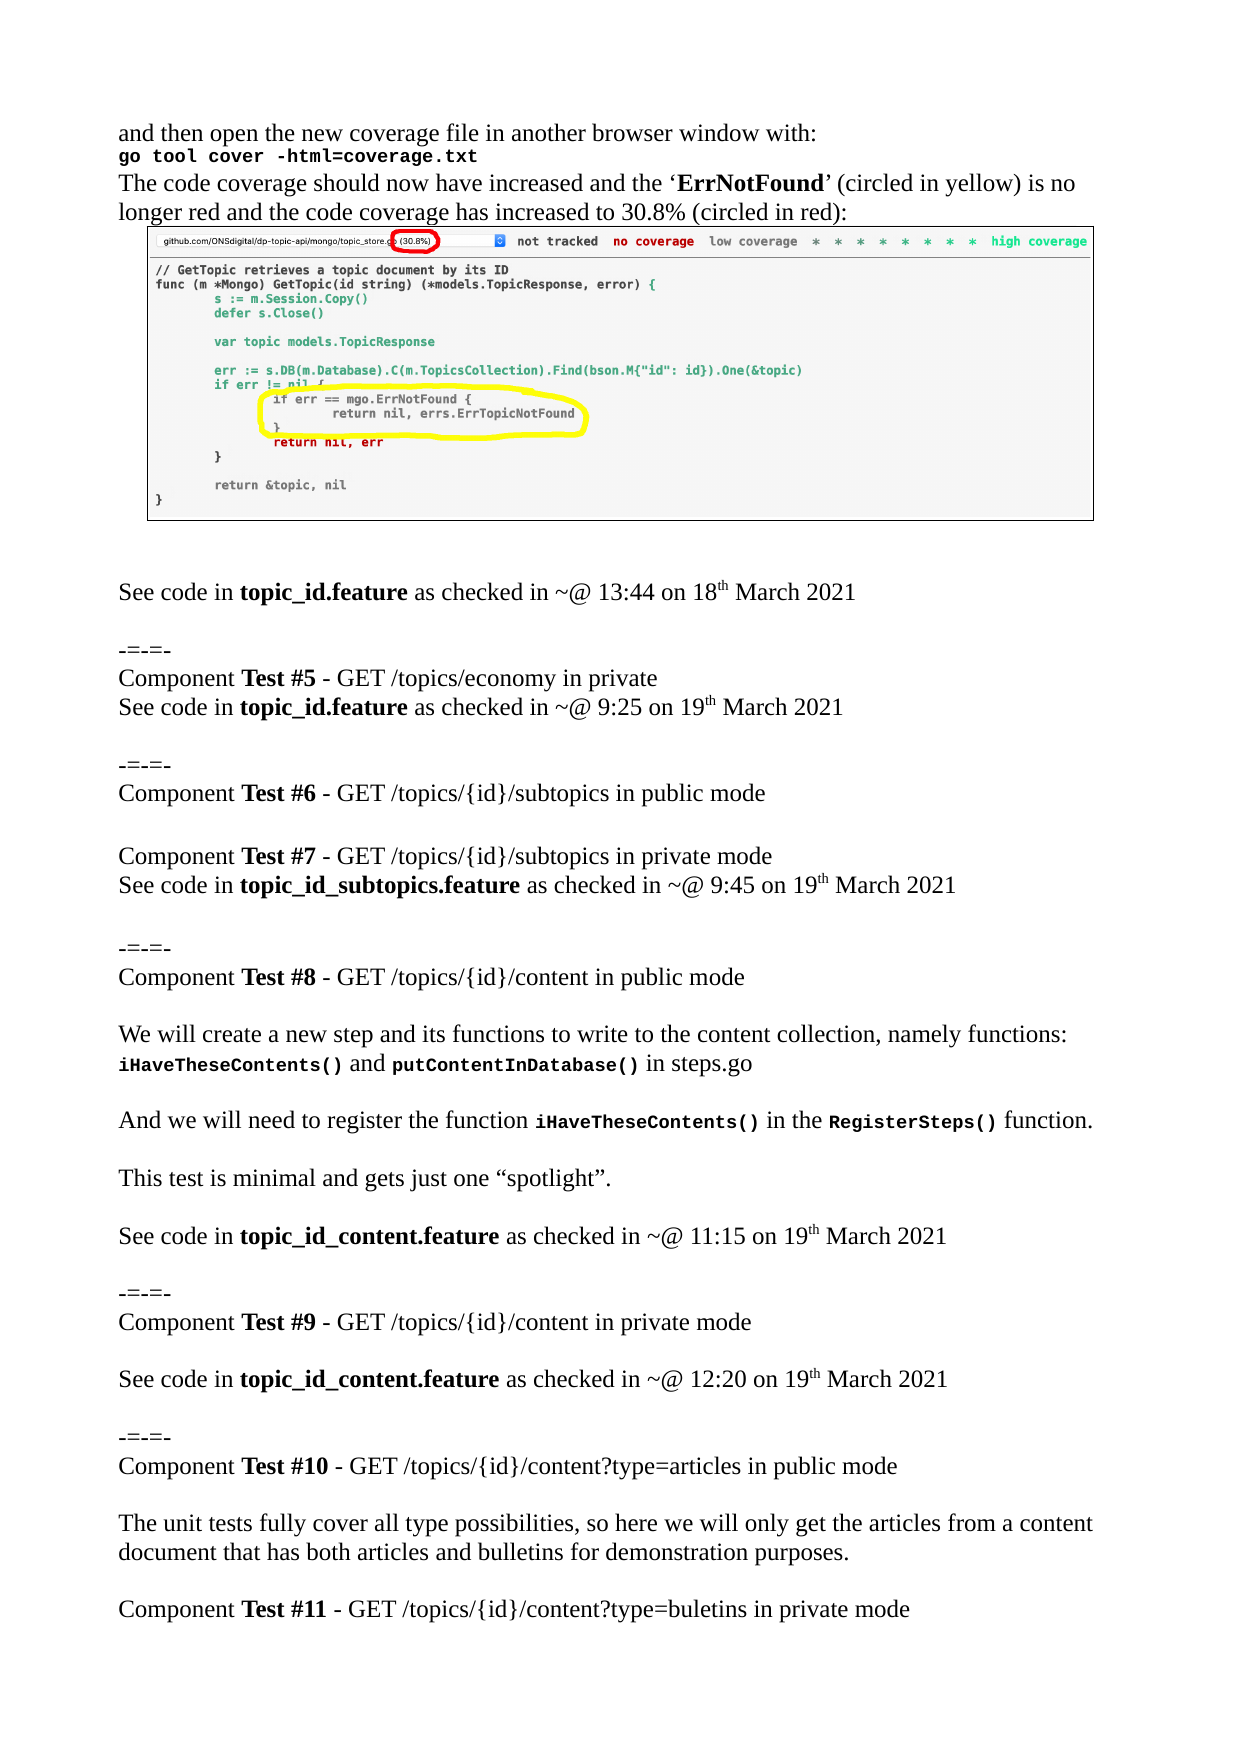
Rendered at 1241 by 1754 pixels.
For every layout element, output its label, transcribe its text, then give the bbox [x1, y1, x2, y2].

text We will create a new step and its functions to write to the content collection, namely functions: [118, 1019, 1122, 1048]
text Component Test #7 - GET /topics/{id}/subtopics in private mode [118, 841, 1122, 870]
text iHaveTheseContents() and putContentInDatabase() in steps.go [118, 1048, 1122, 1077]
text See code in topic_id.feature as checked in ~@ 13:44 on 18th March 2021 [118, 577, 1122, 606]
picture [149, 228, 1091, 517]
text Component Test #5 - GET /topics/economy in private [118, 663, 1122, 692]
text This test is minimal and gets just one “spotlight”. [118, 1163, 1122, 1192]
text and then open the new coverage file in another browser window with: [118, 118, 1122, 147]
text Component Test #10 - GET /topics/{id}/content?type=articles in public mode [118, 1451, 1122, 1479]
text And we will need to register the function iHaveTheseContents() in the RegisterSteps() function. [118, 1106, 1122, 1134]
text Component Test #11 - GET /topics/{id}/content?type=buletins in private mode [118, 1594, 1122, 1623]
text See code in topic_id_content.feature as checked in ~@ 11:15 on 19th March 2021 [118, 1221, 1122, 1249]
text Component Test #8 - GET /topics/{id}/content in public mode [118, 962, 1122, 990]
text The unit tests fully cover all type possibilities, so here we will only get the articles from a content document that has both articles and bulletins for demonstration purposes. [118, 1508, 1122, 1566]
text Component Test #6 - GET /topics/{id}/subtopics in public mode [118, 778, 1122, 807]
text -=-=- [118, 933, 1122, 962]
text -=-=- [118, 1278, 1122, 1307]
text -=-=- [118, 1422, 1122, 1451]
text -=-=- [118, 750, 1122, 778]
text -=-=- [118, 635, 1122, 663]
text See code in topic_id.feature as checked in ~@ 9:25 on 19th March 2021 [118, 692, 1122, 721]
text Component Test #9 - GET /topics/{id}/content in private mode [118, 1307, 1122, 1336]
text See code in topic_id_content.feature as checked in ~@ 12:20 on 19th March 2021 [118, 1364, 1122, 1393]
text See code in topic_id_subtopics.feature as checked in ~@ 9:45 on 19th March 2021 [118, 870, 1122, 899]
text go tool cover -html=coverage.txt [118, 147, 1122, 168]
text The code coverage should now have increased and the ‘ErrNotFound’ (circled in yellow) is no longer red and the code coverage has increased to 30.8% (circled in red): [118, 168, 1122, 226]
